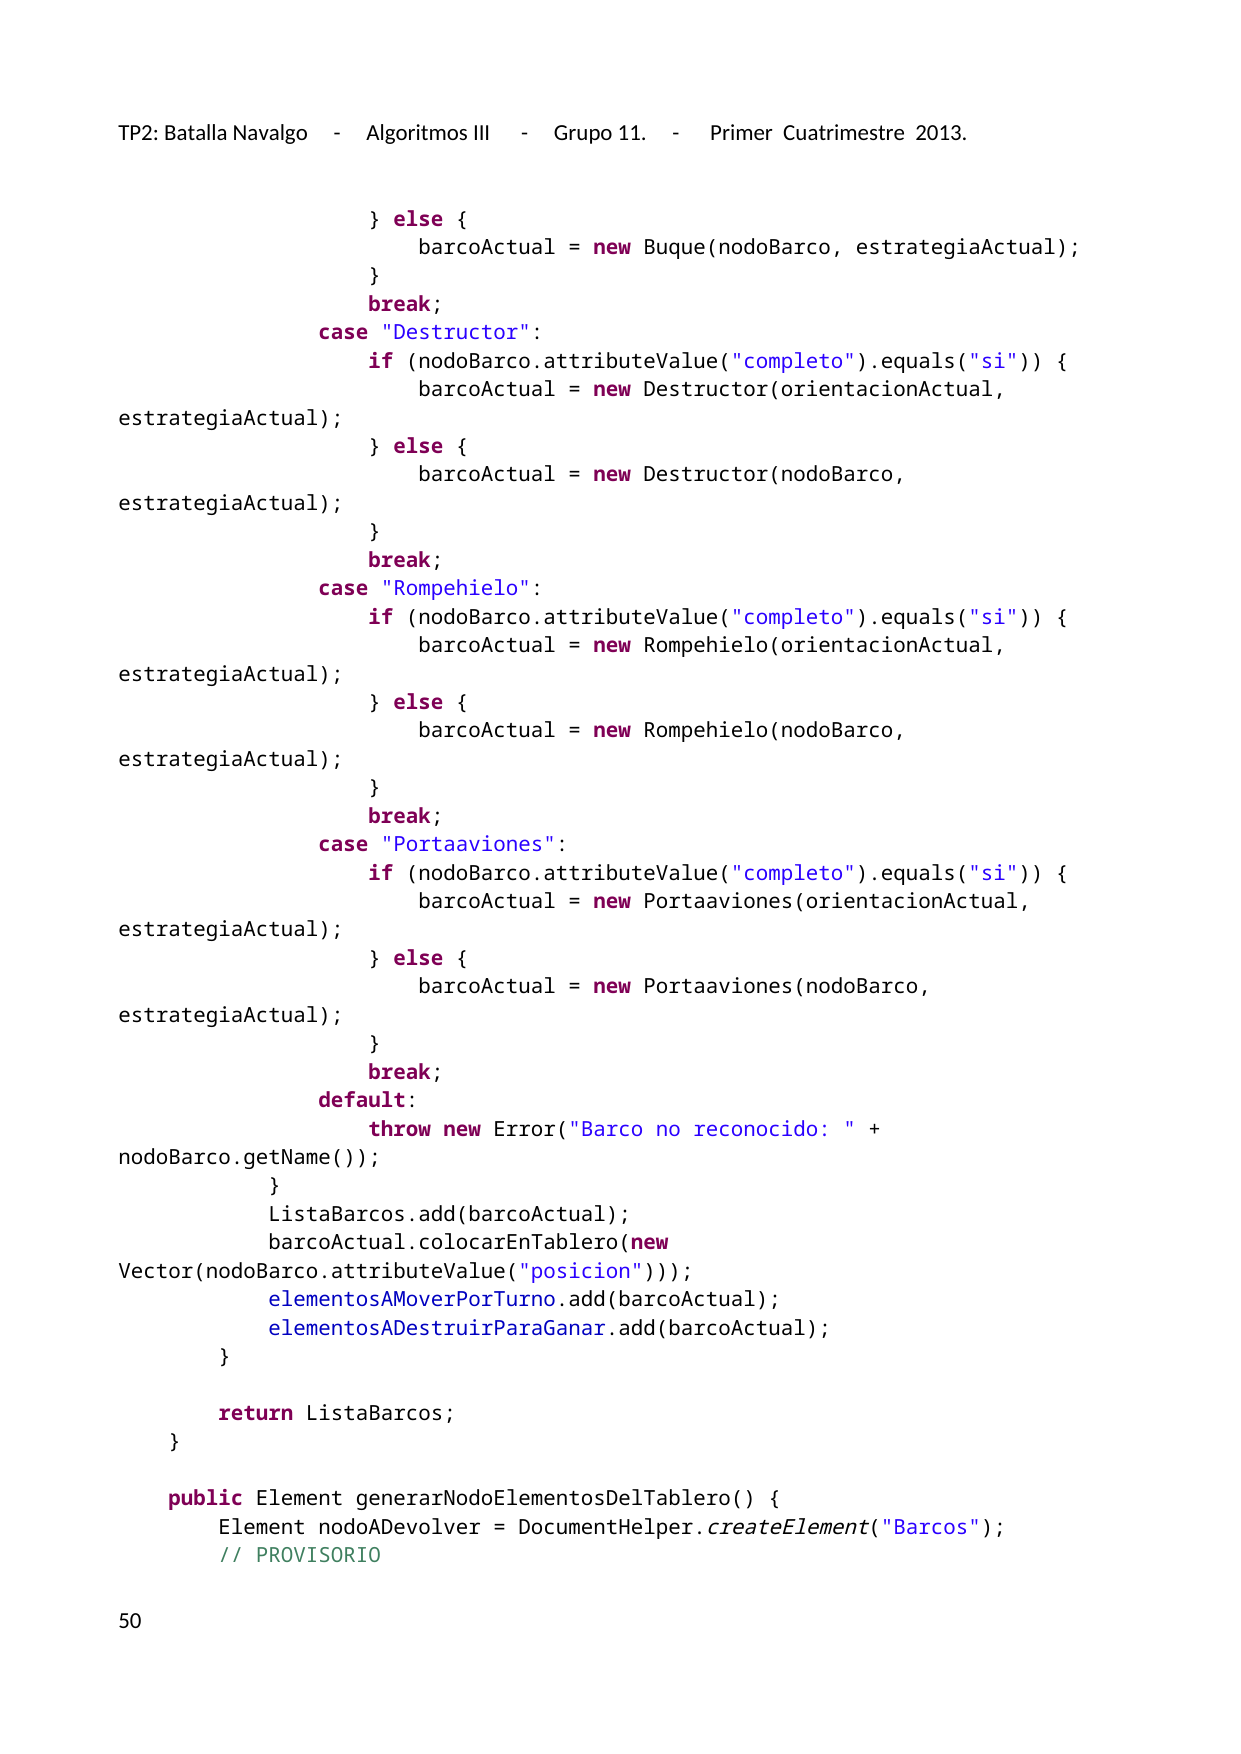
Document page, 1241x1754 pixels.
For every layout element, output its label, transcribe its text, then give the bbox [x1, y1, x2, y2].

text barcoActual = new Buque(nodoBarco, estrategiaActual); [118, 232, 1122, 261]
text throw new Error("Barco no reconocido: " + nodoBarco.getName()); [118, 1114, 1122, 1171]
text barcoActual = new Portaaviones(orientacionActual, estrategiaActual); [118, 886, 1122, 943]
text } [118, 1341, 1122, 1369]
text } else { [118, 943, 1122, 971]
text } else { [118, 687, 1122, 716]
text } [118, 1028, 1122, 1057]
text break; [118, 1057, 1122, 1085]
text public Element generarNodoElementosDelTablero() { [118, 1483, 1122, 1512]
text return ListaBarcos; [118, 1398, 1122, 1426]
text Element nodoADevolver = DocumentHelper.createElement("Barcos"); [118, 1512, 1122, 1540]
text barcoActual = new Destructor(orientacionActual, estrategiaActual); [118, 374, 1122, 431]
text elementosADestruirParaGanar.add(barcoActual); [118, 1313, 1122, 1341]
text } [118, 261, 1122, 289]
text case "Destructor": [118, 317, 1122, 346]
text barcoActual = new Rompehielo(orientacionActual, estrategiaActual); [118, 630, 1122, 687]
text ListaBarcos.add(barcoActual); [118, 1199, 1122, 1227]
text break; [118, 289, 1122, 317]
text } [118, 1426, 1122, 1455]
text barcoActual = new Portaaviones(nodoBarco, estrategiaActual); [118, 971, 1122, 1028]
text barcoActual = new Destructor(nodoBarco, estrategiaActual); [118, 459, 1122, 516]
text default: [118, 1085, 1122, 1114]
text } else { [118, 204, 1122, 232]
text case "Portaaviones": [118, 829, 1122, 858]
text // PROVISORIO [118, 1540, 1122, 1569]
text break; [118, 801, 1122, 829]
text if (nodoBarco.attributeValue("completo").equals("si")) { [118, 858, 1122, 886]
text } [118, 1171, 1122, 1199]
text } else { [118, 431, 1122, 459]
text break; [118, 545, 1122, 573]
text if (nodoBarco.attributeValue("completo").equals("si")) { [118, 602, 1122, 630]
text elementosAMoverPorTurno.add(barcoActual); [118, 1284, 1122, 1313]
text barcoActual = new Rompehielo(nodoBarco, estrategiaActual); [118, 716, 1122, 772]
text case "Rompehielo": [118, 573, 1122, 602]
text if (nodoBarco.attributeValue("completo").equals("si")) { [118, 346, 1122, 374]
text } [118, 516, 1122, 545]
text barcoActual.colocarEnTablero(new Vector(nodoBarco.attributeValue("posicion"))); [118, 1227, 1122, 1284]
text } [118, 772, 1122, 801]
